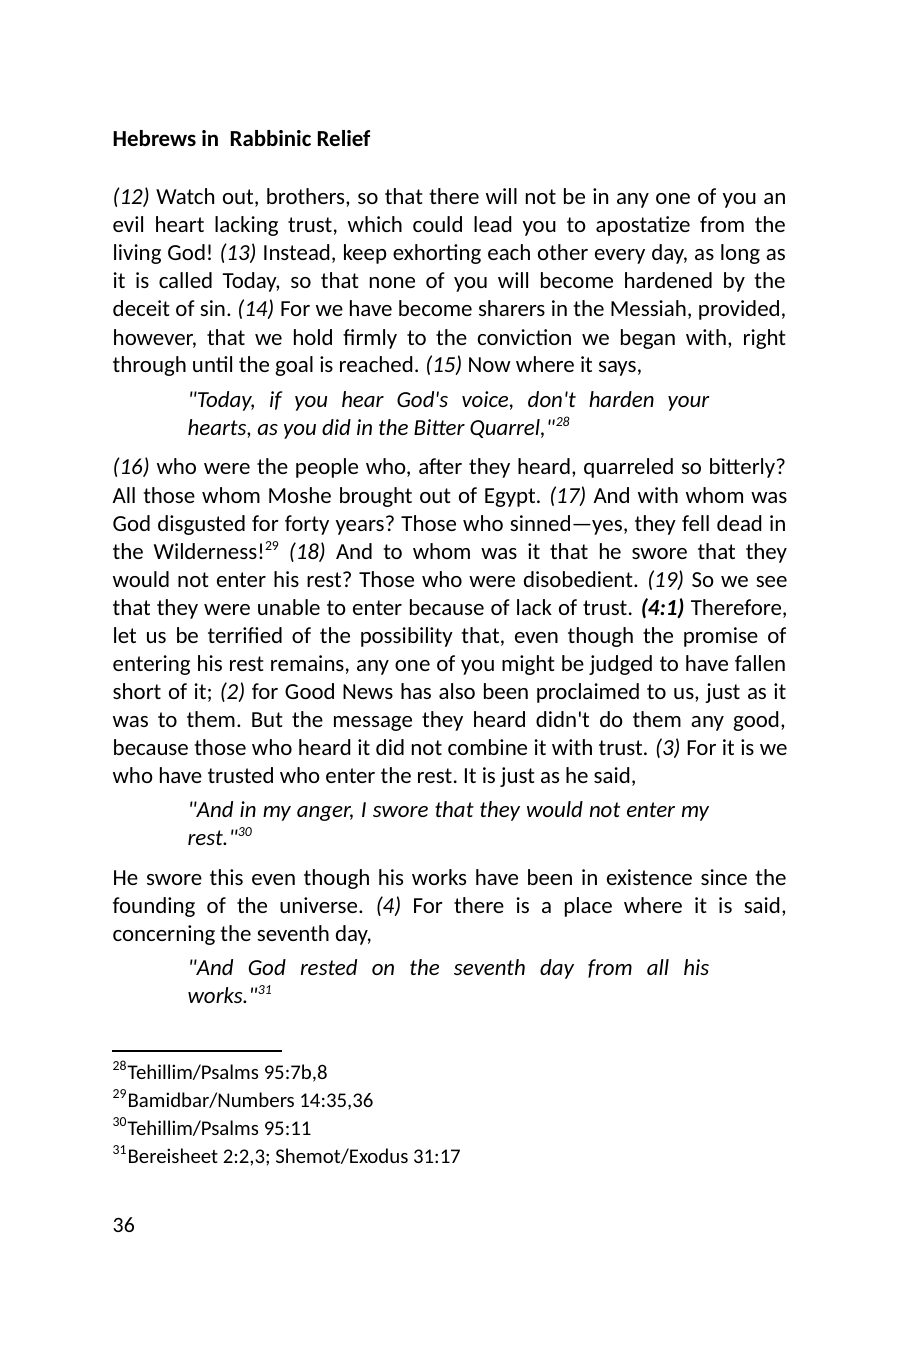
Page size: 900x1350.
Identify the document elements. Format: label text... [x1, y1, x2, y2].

text (12) Watch out, brothers, so that there will not be in any one of you an evil heart lacking trust, which could lead you to apostatize from the living God! (13) Instead, keep exhorting each other every day, as long as it is called Today, so that none of you will become hardened by the deceit of sin. (14) For we have become sharers in the Messiah, provided, however, that we hold firmly to the conviction we began with, right through until the goal is reached. (15) Now where it says, [112, 182, 787, 379]
text Bereisheet 2:2,3; Shemot/Exodus 31:17 [112, 1141, 787, 1169]
text Tehillim/Psalms 95:11 [112, 1113, 787, 1141]
text "Today, if you hear God's voice, don't harden your hearts, as you did in the Bitter Quarrel," [187, 385, 712, 441]
text He swore this even though his works have been in existence since the founding of the universe. (4) For there is a place where it is said, concerning the seventh day, [112, 863, 787, 947]
text "And God rested on the seventh day from all his works." [187, 953, 712, 1009]
text (16) who were the people who, after they heard, quarreled so bitterly? All those whom Moshe brought out of Egypt. (17) And with whom was God disgusted for forty years? Those who sinned—yes, they fell dead in the Wilderness! (18) And to whom was it that he swore that they would not enter his rest? Those who were disobedient. (19) So we see that they were unable to enter because of lack of trust. (4:1) Therefore, let us be terrified of the possibility that, even though the promise of entering his rest remains, any one of you might be judged to have fallen short of it; (2) for Good News has also been proclaimed to us, just as it was to them. But the message they heard didn't do them any good, because those who heard it did not combine it with trust. (3) For it is we who have trusted who enter the rest. It is just as he said, [112, 453, 787, 789]
text "And in my anger, I swore that they would not enter my rest." [187, 795, 712, 851]
text Bamidbar/Numbers 14:35,36 [112, 1085, 787, 1113]
text Tehillim/Psalms 95:7b,8 [112, 1057, 787, 1085]
